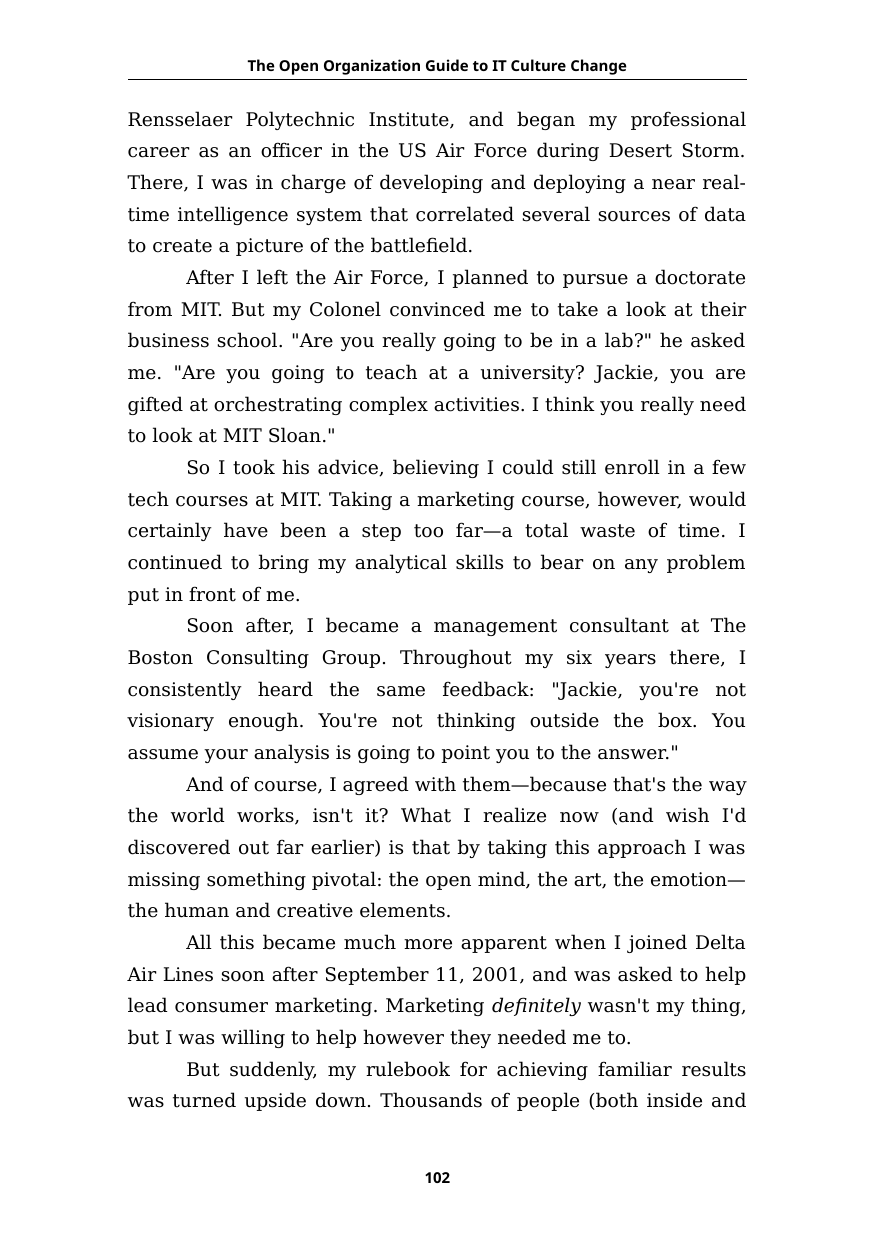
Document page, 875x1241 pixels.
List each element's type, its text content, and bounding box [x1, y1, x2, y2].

text And of course, I agreed with them—because that's the way the world works, isn't it? What I realize now (and wish I'd discovered out far earlier) is that by taking this approach I was missing something pivotal: the open mind, the art, the emotion—the human and creative elements. [127, 774, 747, 922]
text Rensselaer Polytechnic Institute, and began my professional career as an officer in the US Air Force during Desert Storm. There, I was in charge of developing and deploying a near real-time intelligence system that correlated several sources of data to create a picture of the battlefield. [127, 109, 747, 257]
text All this became much more apparent when I joined Delta Air Lines soon after September 11, 2001, and was asked to help lead consumer marketing. Marketing definitely wasn't my thing, but I was willing to help however they needed me to. [127, 932, 747, 1049]
text But suddenly, my rulebook for achieving familiar results was turned upside down. Thousands of people (both inside and [127, 1059, 747, 1112]
text Soon after, I became a management consultant at The Boston Consulting Group. Throughout my six years there, I consistently heard the same feedback: "Jackie, you're not visionary enough. You're not thinking outside the box. You assume your analysis is going to point you to the answer." [127, 615, 747, 764]
text So I took his advice, believing I could still enroll in a few tech courses at MIT. Taking a marketing course, however, would certainly have been a step too far—a total waste of time. I continued to bring my analytical skills to bear on any problem put in front of me. [127, 457, 747, 606]
text After I left the Air Force, I planned to pursue a doctorate from MIT. But my Colonel convinced me to take a look at their business school. "Are you really going to be in a lab?" he asked me. "Are you going to teach at a university? Jackie, you are gifted at orchestrating complex activities. I think you really need to look at MIT Sloan." [127, 267, 747, 447]
